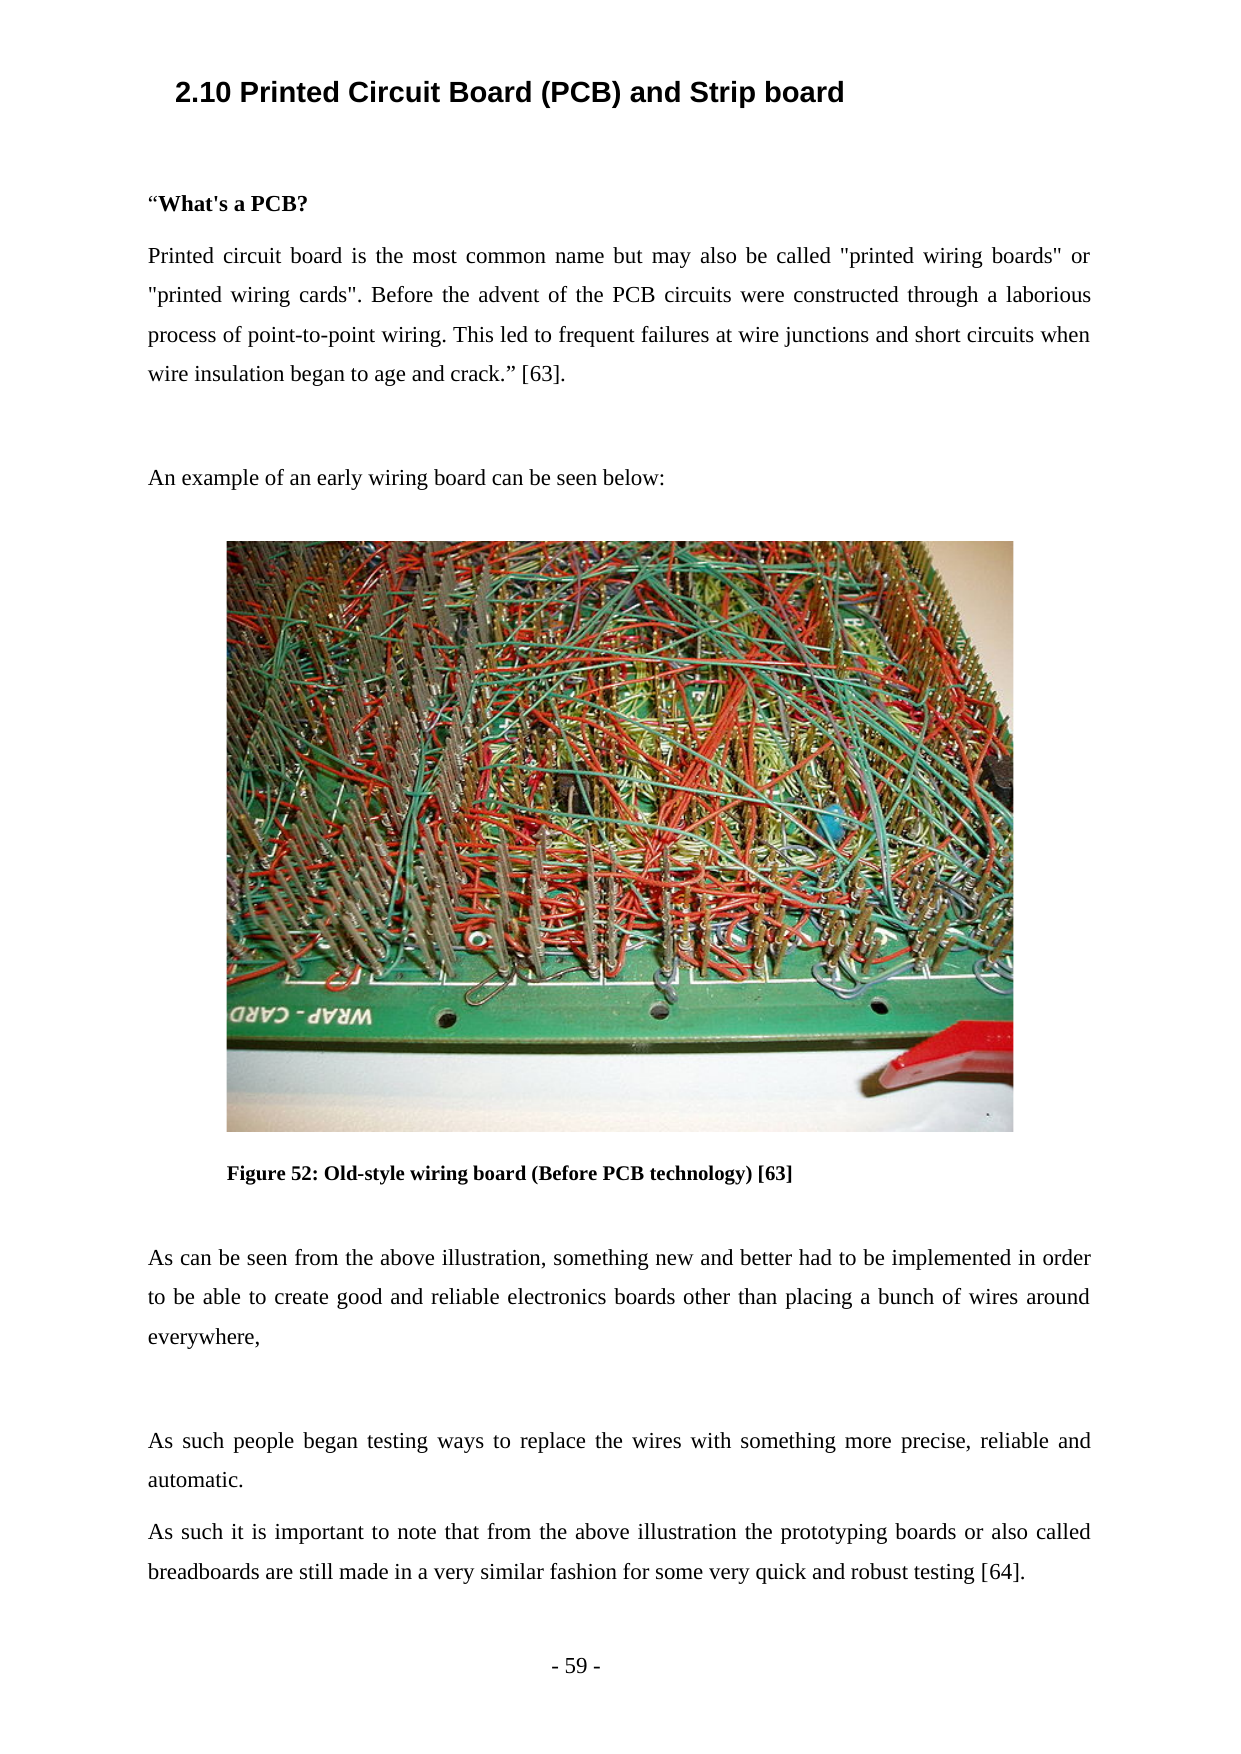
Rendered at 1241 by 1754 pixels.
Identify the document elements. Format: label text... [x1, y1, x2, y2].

text As such people began testing ways to replace the wires with something more precise, reliable and automatic. [148, 1427, 1092, 1493]
picture [226, 541, 1014, 1132]
text Figure 52: Old-style wiring board (Before PCB technology) [63] [227, 1132, 1013, 1184]
text As can be seen from the above illustration, something new and better had to be implemented in order to be able to create good and reliable electronics boards other than placing a bunch of wires around everywhere, [148, 1244, 1092, 1349]
text An example of an early wiring board can be seen below: [148, 464, 1092, 491]
text Printed circuit board is the most common name but may also be called "printed wiring boards" or "printed wiring cards". Before the advent of the PCB circuits were constructed through a laborious process of point-to-point wiring. This led to frequent failures at wire junctions and short circuits when wire insulation began to age and crack.” [63]. [148, 242, 1092, 387]
subtitle 2.10 Printed Circuit Board (PCB) and Strip board [175, 75, 1092, 108]
text “What's a PCB? [148, 190, 1092, 216]
text As such it is important to note that from the above illustration the prototyping boards or also called breadboards are still made in a very similar fashion for some very quick and robust testing [64]. [148, 1518, 1092, 1584]
